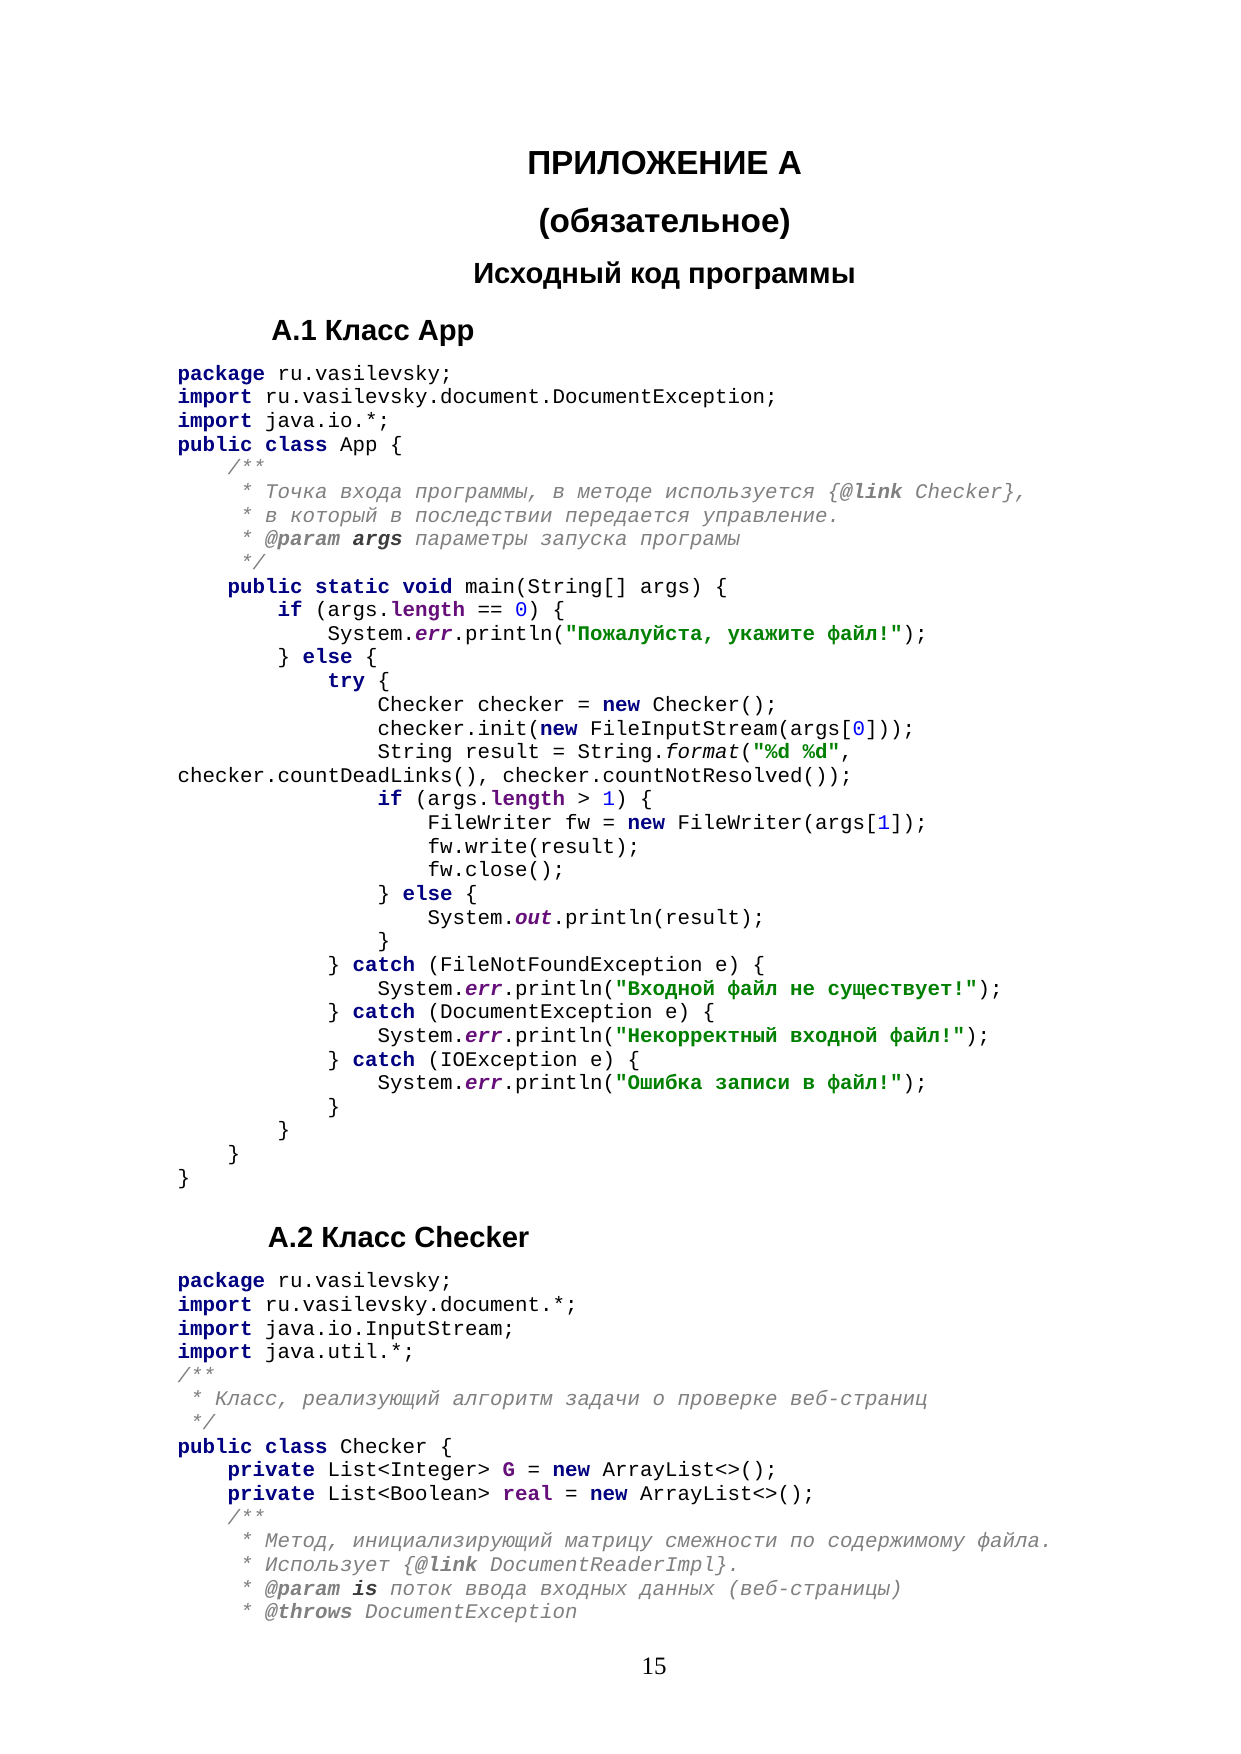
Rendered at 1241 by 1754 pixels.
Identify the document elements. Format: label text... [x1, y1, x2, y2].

text import ru.vasilevsky.document.DocumentException; [177, 386, 1152, 410]
text } [177, 1143, 1152, 1167]
text * @param args параметры запуска програмы [177, 528, 1152, 552]
text } [177, 1167, 1152, 1190]
text } catch (IOException e) { [177, 1048, 1152, 1072]
text /** [177, 1365, 1152, 1388]
text /** [177, 1507, 1152, 1530]
text } else { [177, 883, 1152, 907]
subtitle А.1 Класс App [271, 312, 1152, 346]
text if (args.length > 1) { [177, 788, 1152, 812]
text System.err.println("Пожалуйста, укажите файл!"); [177, 623, 1152, 647]
text FileWriter fw = new FileWriter(args[1]); [177, 812, 1152, 836]
text */ [177, 1412, 1152, 1436]
text fw.write(result); [177, 836, 1152, 859]
text } [177, 930, 1152, 954]
text import java.io.InputStream; [177, 1317, 1152, 1341]
subtitle А.2 Класс Checker [268, 1220, 1152, 1253]
text checker.init(new FileInputStream(args[0])); [177, 717, 1152, 741]
text * Класс, реализующий алгоритм задачи о проверке веб-страниц [177, 1388, 1152, 1412]
text public class Checker { [177, 1436, 1152, 1459]
text private List<Boolean> real = new ArrayList<>(); [177, 1483, 1152, 1507]
text public class App { [177, 434, 1152, 457]
text System.err.println("Некорректный входной файл!"); [177, 1025, 1152, 1048]
text } [177, 1119, 1152, 1143]
text * в который в последствии передается управление. [177, 505, 1152, 528]
text String result = String.format("%d %d", checker.countDeadLinks(), checker.countNotResolved()); [177, 741, 1152, 788]
text } catch (FileNotFoundException e) { [177, 954, 1152, 978]
text System.out.println(result); [177, 907, 1152, 930]
subtitle ПРИЛОЖЕНИЕ А (обязательное) Исходный код программы [177, 143, 1152, 289]
text fw.close(); [177, 859, 1152, 883]
text package ru.vasilevsky; [177, 363, 1152, 386]
text public static void main(String[] args) { [177, 576, 1152, 599]
text * @param is поток ввода входных данных (веб-страницы) [177, 1578, 1152, 1601]
text } catch (DocumentException e) { [177, 1001, 1152, 1025]
text * Метод, инициализирующий матрицу смежности по содержимому файла. [177, 1530, 1152, 1554]
text * Использует {@link DocumentReaderImpl}. [177, 1554, 1152, 1578]
text private List<Integer> G = new ArrayList<>(); [177, 1459, 1152, 1483]
text Checker checker = new Checker(); [177, 694, 1152, 717]
text import java.io.*; [177, 410, 1152, 434]
text package ru.vasilevsky; [177, 1270, 1152, 1294]
text System.err.println("Входной файл не существует!"); [177, 978, 1152, 1001]
text import java.util.*; [177, 1341, 1152, 1365]
text if (args.length == 0) { [177, 599, 1152, 623]
text import ru.vasilevsky.document.*; [177, 1294, 1152, 1317]
text */ [177, 552, 1152, 576]
text /** [177, 457, 1152, 481]
text try { [177, 670, 1152, 694]
text System.err.println("Ошибка записи в файл!"); [177, 1072, 1152, 1096]
text } else { [177, 647, 1152, 670]
text } [177, 1096, 1152, 1119]
text * @throws DocumentException [177, 1601, 1152, 1625]
text * Точка входа программы, в методе используется {@link Checker}, [177, 481, 1152, 505]
